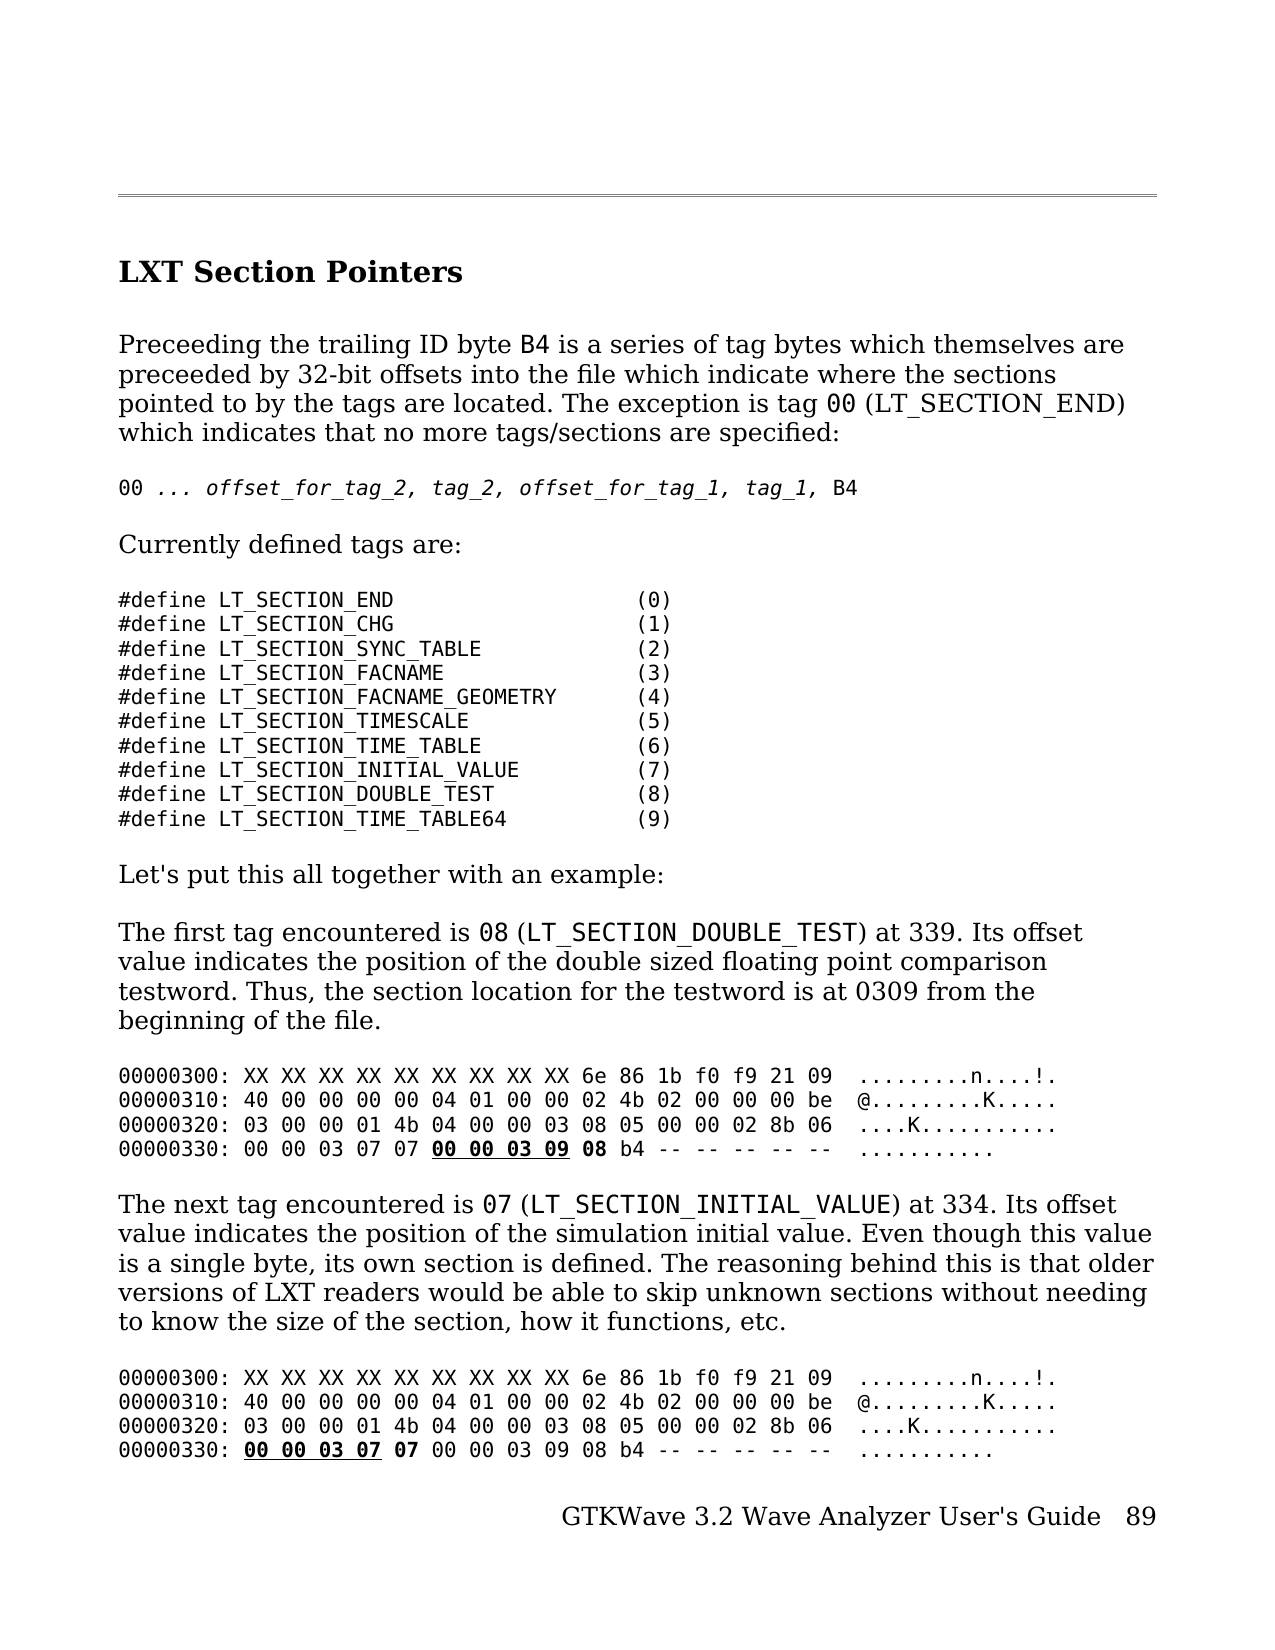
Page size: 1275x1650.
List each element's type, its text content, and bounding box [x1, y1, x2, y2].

text Preceeding the trailing ID byte B4 is a series of tag bytes which themselves are preceeded by 32-bit offsets into the file which indicate where the sections pointed to by the tags are located. The exception is tag 00 (LT_SECTION_END) which indicates that no more tags/sections are specified: 00 ... offset_for_tag_2, tag_2, offset_for_tag_1, tag_1, B4 Currently defined tags are: #define LT_SECTION_END (0) #define LT_SECTION_CHG (1) #define LT_SECTION_SYNC_TABLE (2) #define LT_SECTION_FACNAME (3) #define LT_SECTION_FACNAME_GEOMETRY (4) #define LT_SECTION_TIMESCALE (5) #define LT_SECTION_TIME_TABLE (6) #define LT_SECTION_INITIAL_VALUE (7) #define LT_SECTION_DOUBLE_TEST (8) #define LT_SECTION_TIME_TABLE64 (9) Let's put this all together with an example: The first tag encountered is 08 (LT_SECTION_DOUBLE_TEST) at 339. Its offset value indicates the position of the double sized floating point comparison testword. Thus, the section location for the testword is at 0309 from the beginning of the file. 00000300: XX XX XX XX XX XX XX XX XX 6e 86 1b f0 f9 21 09 .........n....!. 00000310: 40 00 00 00 00 04 01 00 00 02 4b 02 00 00 00 be @.........K..... 00000320: 03 00 00 01 4b 04 00 00 03 08 05 00 00 02 8b 06 ....K........... 00000330: 00 00 03 07 07 00 00 03 09 08 b4 -- -- -- -- -- ........... The next tag encountered is 07 (LT_SECTION_INITIAL_VALUE) at 334. Its offset value indicates the position of the simulation initial value. Even though this value is a single byte, its own section is defined. The reasoning behind this is that older versions of LXT readers would be able to skip unknown sections without needing to know the size of the section, how it functions, etc. 00000300: XX XX XX XX XX XX XX XX XX 6e 86 1b f0 f9 21 09 .........n....!. 00000310: 40 00 00 00 00 04 01 00 00 02 4b 02 00 00 00 be @.........K..... 00000320: 03 00 00 01 4b 04 00 00 03 08 05 00 00 02 8b 06 ....K........... 00000330: 00 00 03 07 07 00 00 03 09 08 b4 -- -- -- -- -- ........... [118, 301, 1157, 1463]
text LXT Section Pointers [118, 226, 1157, 289]
